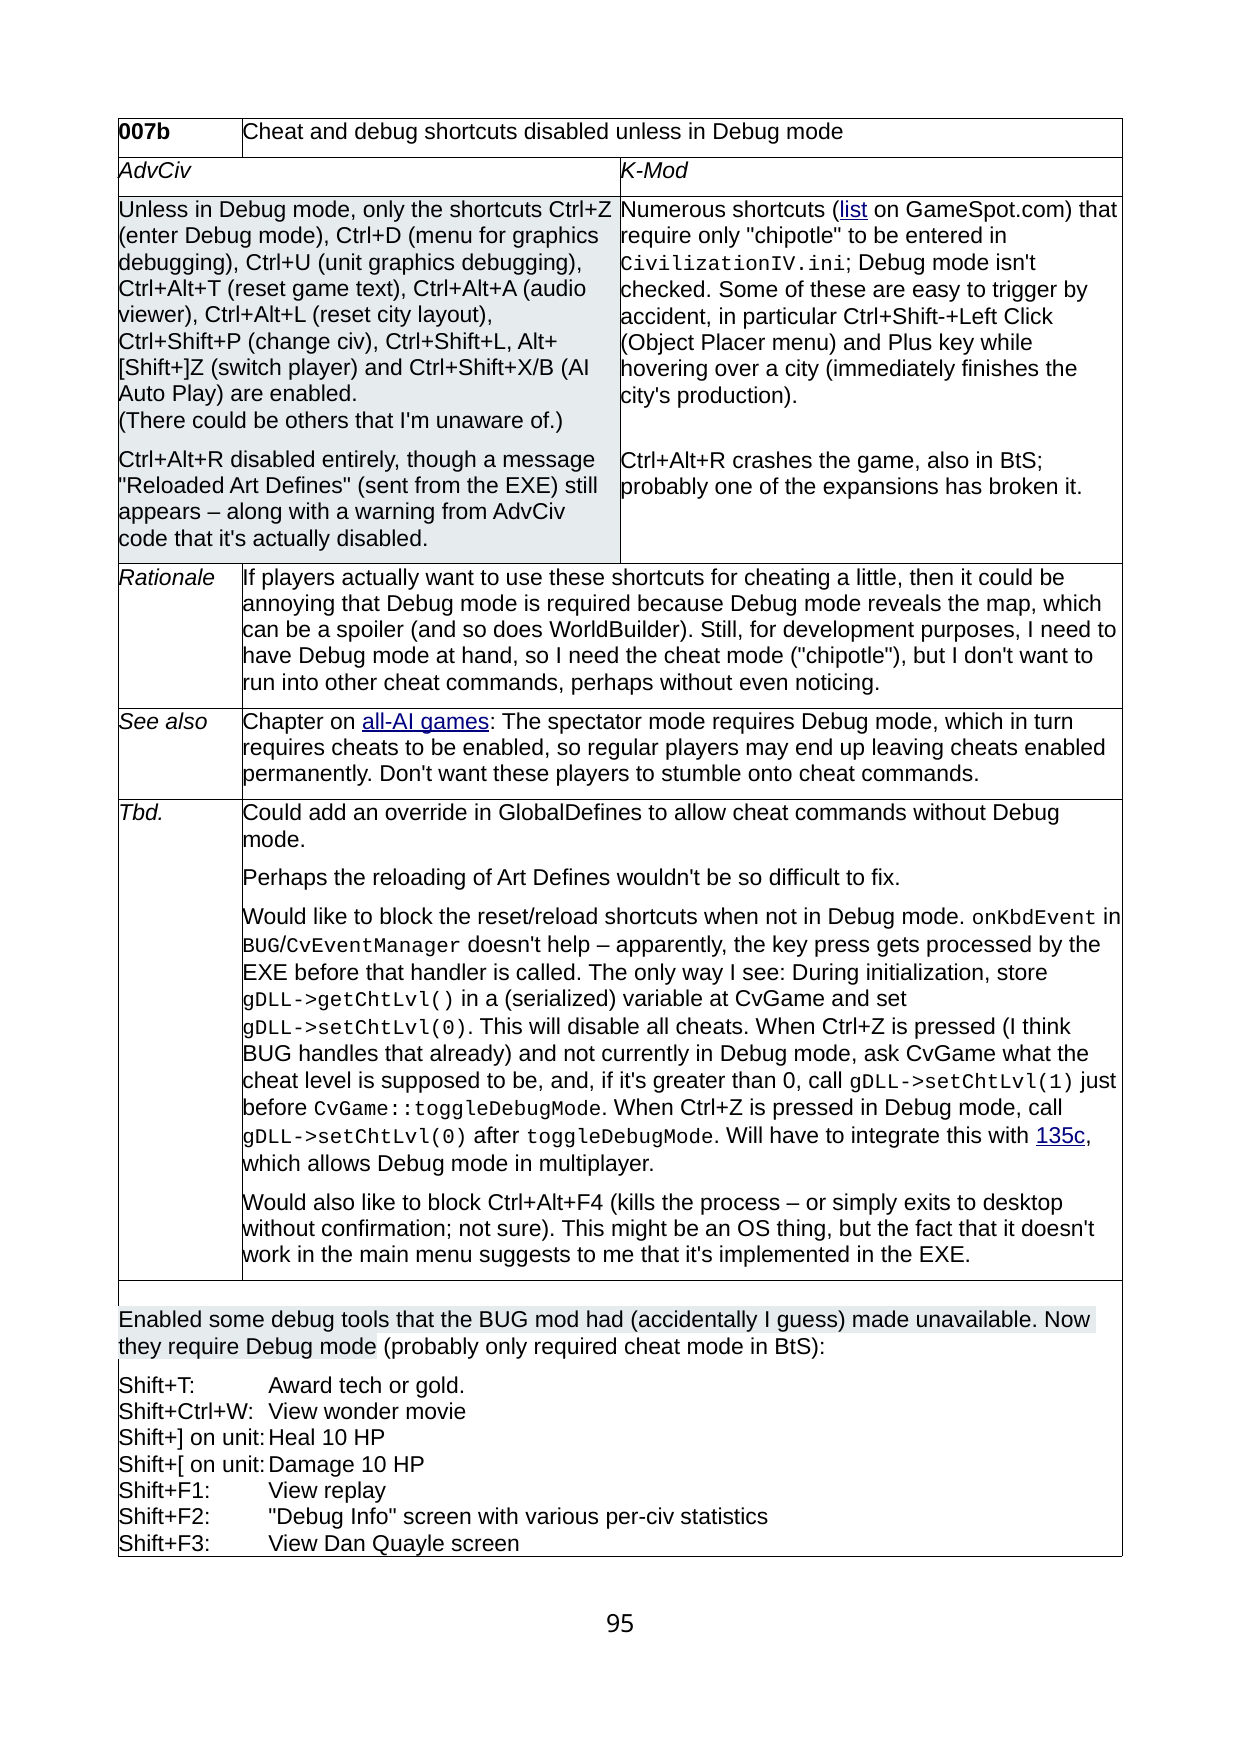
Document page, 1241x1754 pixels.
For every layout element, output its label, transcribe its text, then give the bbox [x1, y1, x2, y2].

table_cell If players actually want to use these shortcuts for cheating a little, then it could be annoying that Debug mode is required because Debug mode reveals the map, which can be a spoiler (and so does WorldBuilder). Still, for development purposes, I need to have Debug mode at hand, so I need the cheat mode ("chipotle"), but I don't want to run into other cheat commands, perhaps without even noticing. [243, 564, 1122, 708]
table_cell AdvCiv [119, 158, 620, 196]
table_cell Rationale [119, 564, 242, 708]
table_cell Numerous shortcuts (list on GameSpot.com) that require only "chipotle" to be entered in CivilizationIV.ini; Debug mode isn't checked. Some of these are easy to trigger by accident, in particular Ctrl+Shift-+Left Click (Object Placer menu) and Plus key while hovering over a city (immediately finishes the city's production). Ctrl+Alt+R crashes the game, also in BtS; probably one of the expansions has broken it. [621, 197, 1122, 563]
table_header 007b [119, 119, 242, 157]
table_cell Tbd. [119, 800, 242, 1280]
table_cell Could add an override in GlobalDefines to allow cheat commands without Debug mode. Perhaps the reloading of Art Defines wouldn't be so difficult to fix. Would like to block the reset/reload shortcuts when not in Debug mode. onKbdEvent in BUG/CvEventManager doesn't help – apparently, the key press gets processed by the EXE before that handler is called. The only way I see: During initialization, store gDLL->getChtLvl() in a (serialized) variable at CvGame and set gDLL->setChtLvl(0). This will disable all cheats. When Ctrl+Z is pressed (I think BUG handles that already) and not currently in Debug mode, ask CvGame what the cheat level is supposed to be, and, if it's greater than 0, call gDLL->setChtLvl(1) just before CvGame::toggleDebugMode. When Ctrl+Z is pressed in Debug mode, call gDLL->setChtLvl(0) after toggleDebugMode. Will have to integrate this with 135c, which allows Debug mode in multiplayer. Would also like to block Ctrl+Alt+F4 (kills the process – or simply exits to desktop without confirmation; not sure). This might be an OS thing, but the fact that it doesn't work in the main menu suggests to me that it's implemented in the EXE. [243, 800, 1122, 1280]
table_cell Chapter on all-AI games: The spectator mode requires Debug mode, which in turn requires cheats to be enabled, so regular players may end up leaving cheats enabled permanently. Don't want these players to stumble onto cheat commands. [243, 709, 1122, 799]
table_cell Unless in Debug mode, only the shortcuts Ctrl+Z (enter Debug mode), Ctrl+D (menu for graphics debugging), Ctrl+U (unit graphics debugging), Ctrl+Alt+T (reset game text), Ctrl+Alt+A (audio viewer), Ctrl+Alt+L (reset city layout), Ctrl+Shift+P (change civ), Ctrl+Shift+L, Alt+[Shift+]Z (switch player) and Ctrl+Shift+X/B (AI Auto Play) are enabled. (There could be others that I'm unaware of.) Ctrl+Alt+R disabled entirely, though a message "Reloaded Art Defines" (sent from the EXE) still appears – along with a warning from AdvCiv code that it's actually disabled. [119, 197, 620, 563]
table_cell Enabled some debug tools that the BUG mod had (accidentally I guess) made unavailable. Now they require Debug mode (probably only required cheat mode in BtS): Shift+T: Award tech or gold. Shift+Ctrl+W: View wonder movie Shift+] on unit: Heal 10 HP Shift+[ on unit: Damage 10 HP Shift+F1: View replay Shift+F2: "Debug Info" screen with various per-civ statistics Shift+F3: View Dan Quayle screen [119, 1281, 1122, 1556]
table_cell K-Mod [621, 158, 1122, 196]
table_header Cheat and debug shortcuts disabled unless in Debug mode [243, 119, 1122, 157]
table_cell See also [119, 709, 242, 799]
